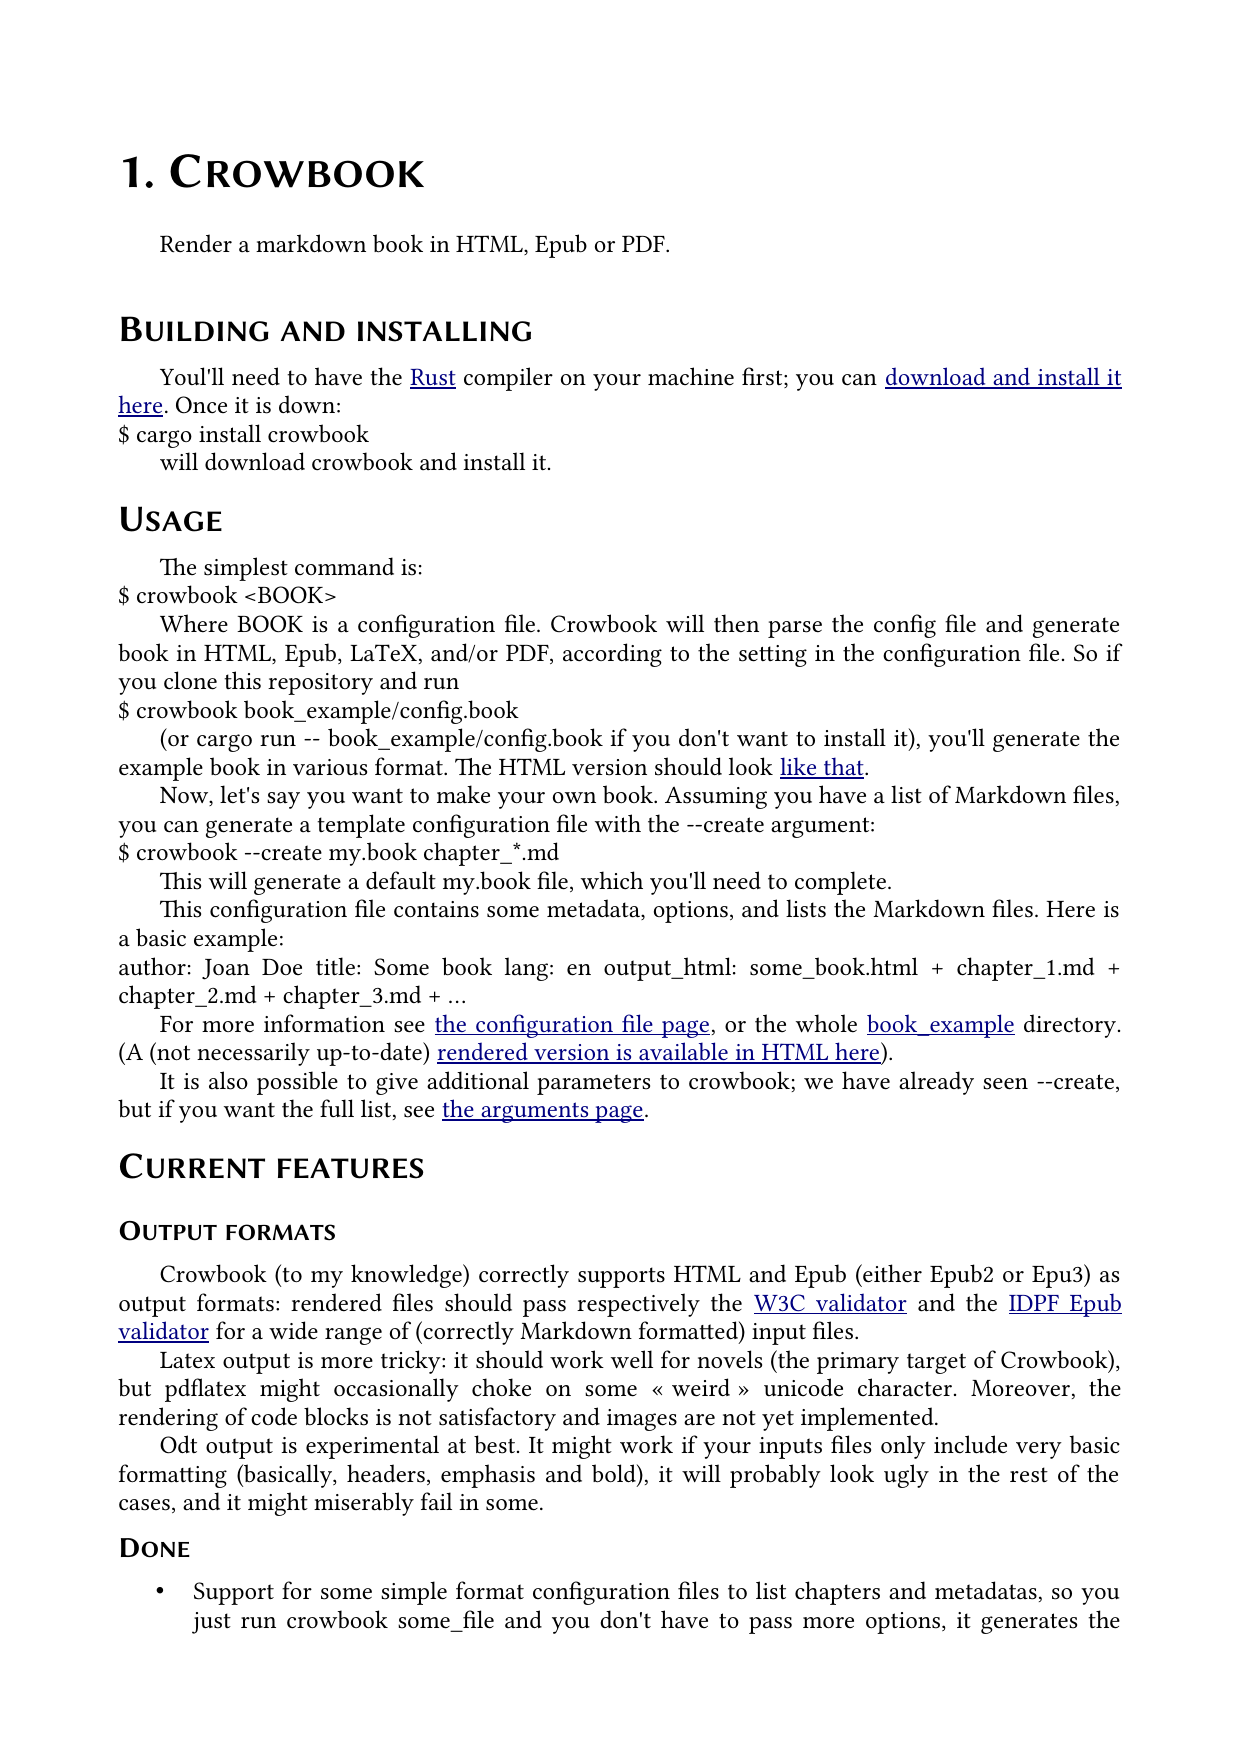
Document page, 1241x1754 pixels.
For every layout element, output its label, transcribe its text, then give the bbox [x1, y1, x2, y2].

text This will generate a default my.book file, which you'll need to complete. [118, 867, 1122, 895]
text Youl'll need to have the Rust compiler on your machine first; you can download and install it here. Once it is down: [118, 363, 1122, 420]
text Latex output is more tricky: it should work well for novels (the primary target of Crowbook), but pdflatex might occasionally choke on some « weird » unicode character. Moreover, the rendering of code blocks is not satisfactory and images are not yet implemented. [118, 1346, 1122, 1431]
subtitle Done [118, 1532, 1122, 1565]
text $ crowbook --create my.book chapter_*.md [118, 838, 1122, 867]
subtitle Output formats [118, 1214, 1122, 1248]
text Crowbook (to my knowledge) correctly supports HTML and Epub (either Epub2 or Epu3) as output formats: rendered files should pass respectively the W3C validator and the IDPF Epub validator for a wide range of (correctly Markdown formatted) input files. [118, 1260, 1122, 1346]
text It is also possible to give additional parameters to crowbook; we have already seen --create, but if you want the full list, see the arguments page. [118, 1067, 1122, 1124]
text For more information see the configuration file page, or the whole book_example directory. (A (not necessarily up-to-date) rendered version is available in HTML here). [118, 1009, 1122, 1067]
text Odt output is experimental at best. It might work if your inputs files only include very basic formatting (basically, headers, emphasis and bold), it will probably look ugly in the rest of the cases, and it might miserably fail in some. [118, 1431, 1122, 1517]
text will download crowbook and install it. [118, 448, 1122, 477]
text $ crowbook book_example/config.book [118, 696, 1122, 724]
text Now, let's say you want to make your own book. Assuming you have a list of Markdown files, you can generate a template configuration file with the --create argument: [118, 781, 1122, 838]
subtitle 1. Crowbook [118, 143, 1122, 200]
text $ crowbook <BOOK> [118, 581, 1122, 610]
text Render a markdown book in HTML, Epub or PDF. [118, 229, 1122, 258]
text author: Joan Doe title: Some book lang: en output_html: some_book.html + chapter_1.md + chapter_2.md + chapter_3.md + ... [118, 952, 1122, 1009]
list Support for some simple format configuration files to list chapters and metadatas, so you just run crowbook some_file and you don't have to pass more options, it generates the [156, 1577, 1122, 1634]
text (or cargo run -- book_example/config.book if you don't want to install it), you'll generate the example book in various format. The HTML version should look like that. [118, 724, 1122, 781]
text The simplest command is: [118, 553, 1122, 581]
text This configuration file contains some metadata, options, and lists the Markdown files. Here is a basic example: [118, 895, 1122, 952]
text $ cargo install crowbook [118, 420, 1122, 448]
subtitle Current features [118, 1144, 1122, 1187]
text Where BOOK is a configuration file. Crowbook will then parse the config file and generate book in HTML, Epub, LaTeX, and/or PDF, according to the setting in the configuration file. So if you clone this repository and run [118, 610, 1122, 696]
subtitle Building and installing [118, 307, 1122, 350]
subtitle Usage [118, 498, 1122, 540]
